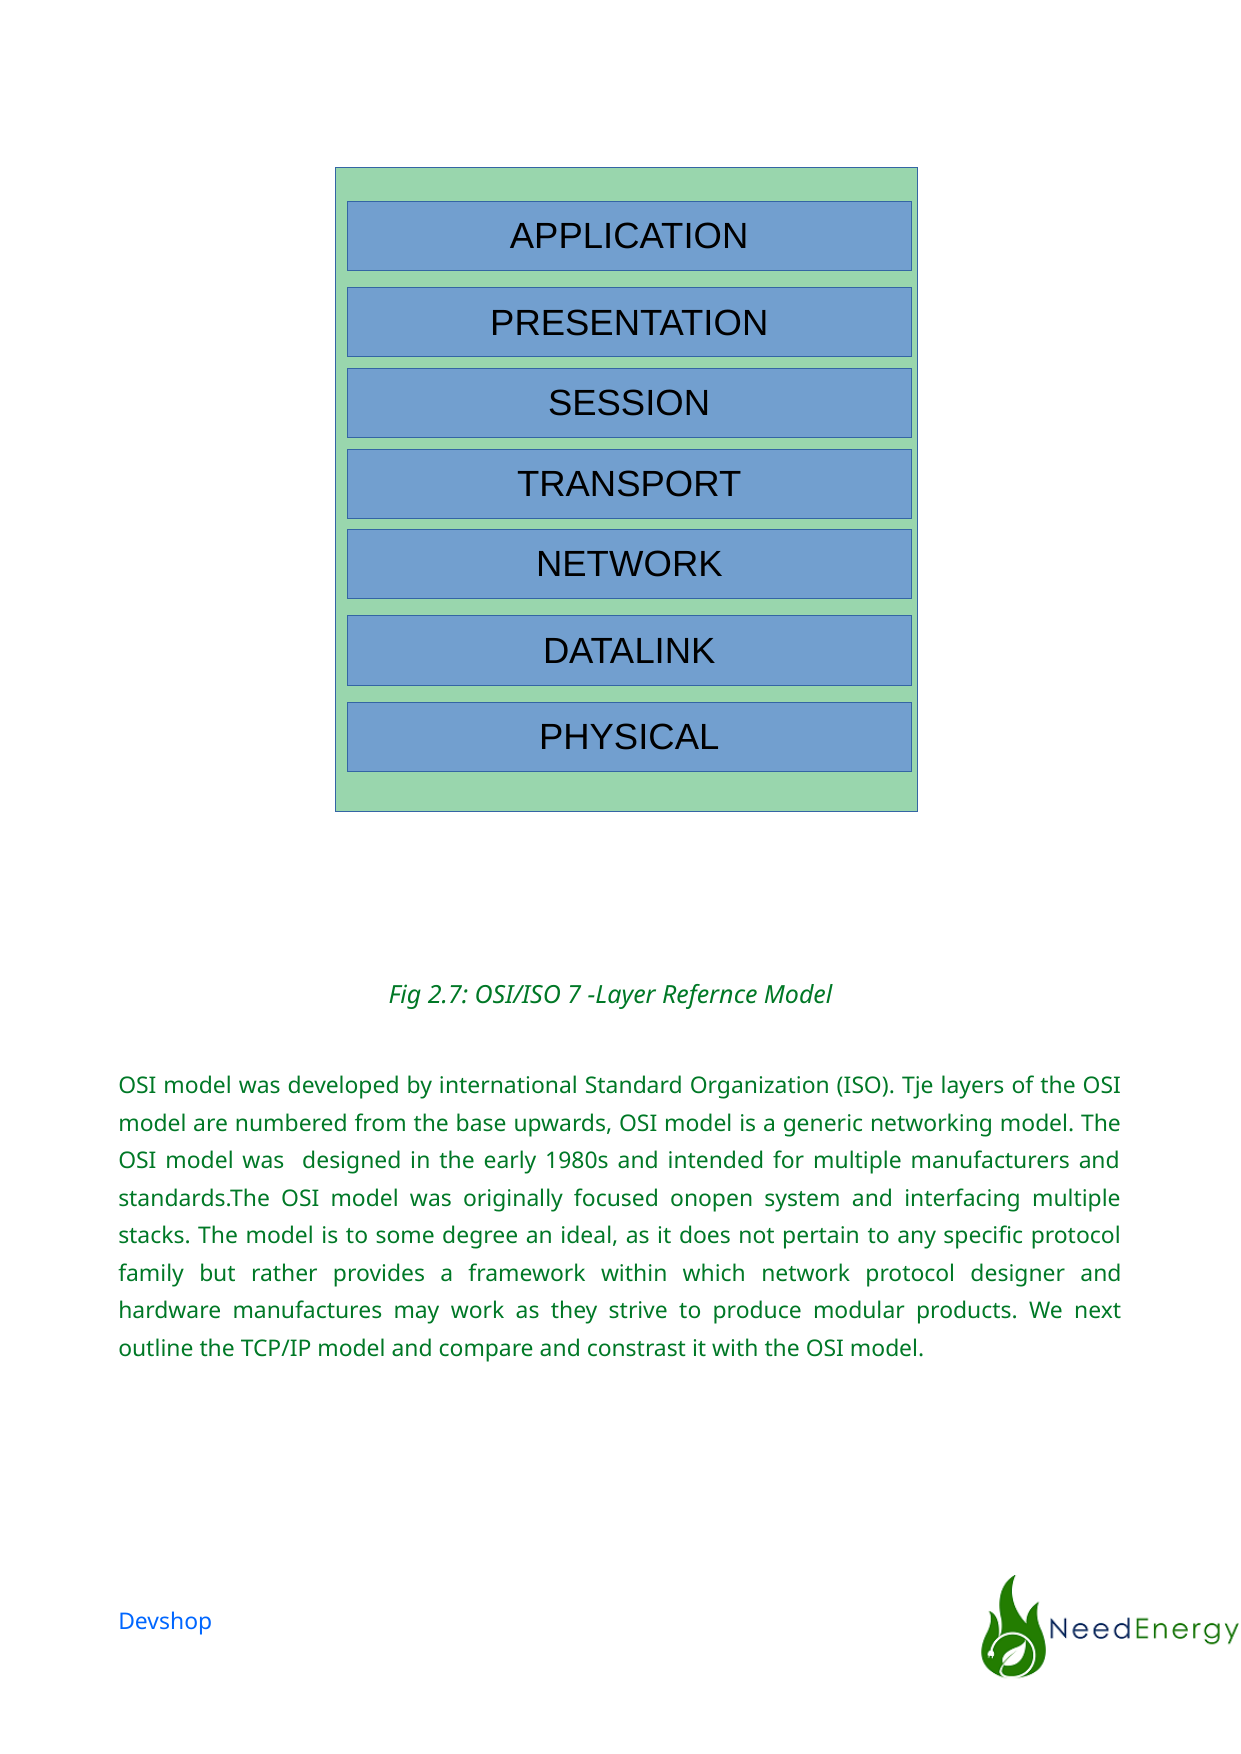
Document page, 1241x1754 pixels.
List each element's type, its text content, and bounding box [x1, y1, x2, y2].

text Fig 2.7: OSI/ISO 7 -Layer Refernce Model [97, 136, 1127, 1011]
text OSI model was developed by international Standard Organization (ISO). Tje layers of the OSI model are numbered from the base upwards, OSI model is a generic networking model. The OSI model was designed in the early 1980s and intended for multiple manufacturers and standards.The OSI model was originally focused onopen system and interfacing multiple stacks. The model is to some degree an ideal, as it does not pertain to any specific protocol family but rather provides a framework within which network protocol designer and hardware manufactures may work as they strive to produce modular products. We next outline the TCP/IP model and compare and constrast it with the OSI model. [118, 1069, 1122, 1363]
picture [977, 1575, 1241, 1688]
